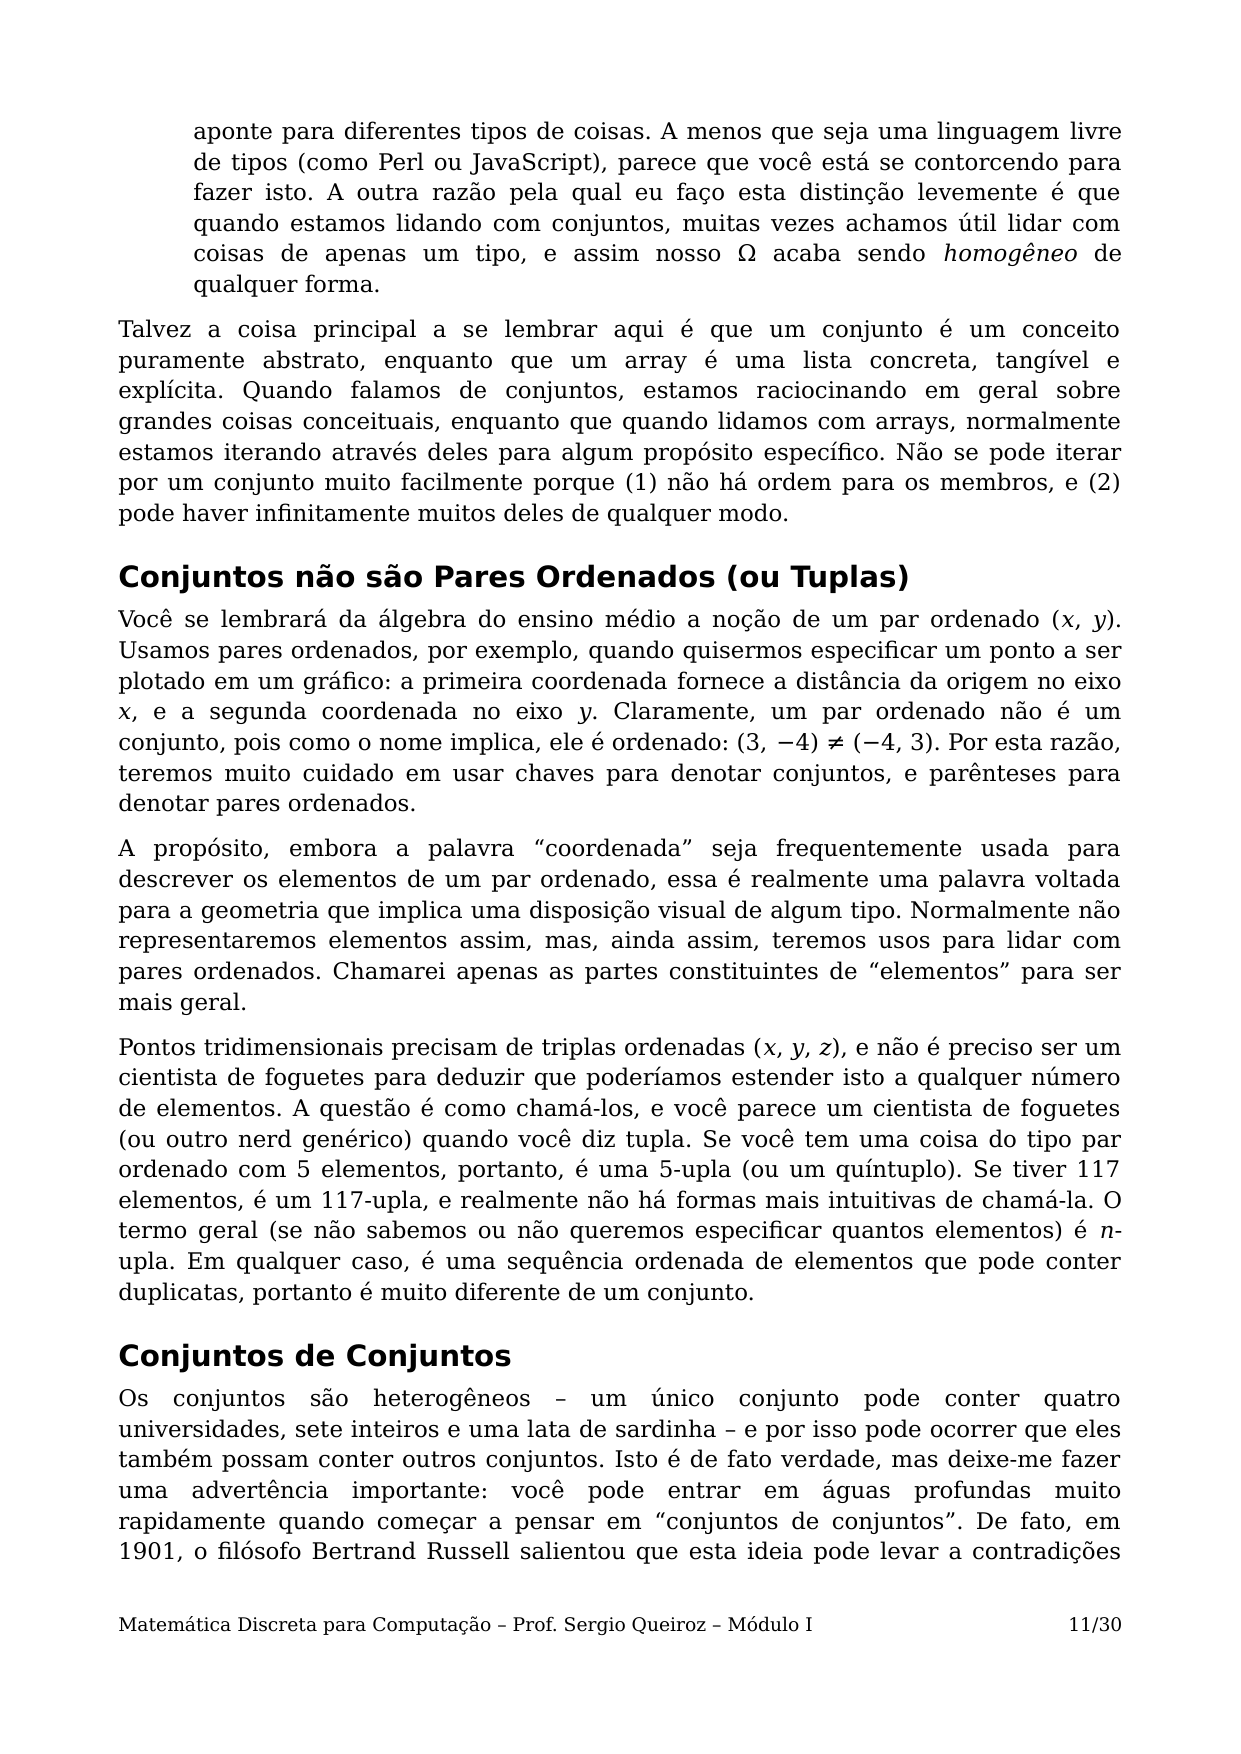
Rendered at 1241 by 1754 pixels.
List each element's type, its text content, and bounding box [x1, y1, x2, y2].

text A propósito, embora a palavra “coordenada” seja frequentemente usada para descrever os elementos de um par ordenado, essa é realmente uma palavra voltada para a geometria que implica uma disposição visual de algum tipo. Normalmente não representaremos elementos assim, mas, ainda assim, teremos usos para lidar com pares ordenados. Chamarei apenas as partes constituintes de “elementos” para ser mais geral. [118, 836, 1122, 1015]
list aponte para diferentes tipos de coisas. A menos que seja uma linguagem livre de tipos (como Perl ou JavaScript), parece que você está se contorcendo para fazer isto. A outra razão pela qual eu faço esta distinção levemente é que quando estamos lidando com conjuntos, muitas vezes achamos útil lidar com coisas de apenas um tipo, e assim nosso Ω acaba sendo homogêneo de qualquer forma. [156, 118, 1122, 298]
subtitle Conjuntos de Conjuntos [118, 1339, 1122, 1373]
text Talvez a coisa principal a se lembrar aqui é que um conjunto é um conceito puramente abstrato, enquanto que um array é uma lista concreta, tangível e explícita. Quando falamos de conjuntos, estamos raciocinando em geral sobre grandes coisas conceituais, enquanto que quando lidamos com arrays, normalmente estamos iterando através deles para algum propósito específico. Não se pode iterar por um conjunto muito facilmente porque (1) não há ordem para os membros, e (2) pode haver infinitamente muitos deles de qualquer modo. [118, 316, 1122, 527]
text Os conjuntos são heterogêneos – um único conjunto pode conter quatro universidades, sete inteiros e uma lata de sardinha – e por isso pode ocorrer que eles também possam conter outros conjuntos. Isto é de fato verdade, mas deixe-me fazer uma advertência importante: você pode entrar em águas profundas muito rapidamente quando começar a pensar em “conjuntos de conjuntos”. De fato, em 1901, o filósofo Bertrand Russell salientou que esta ideia pode levar a contradições [118, 1385, 1122, 1565]
subtitle Conjuntos não são Pares Ordenados (ou Tuplas) [118, 560, 1122, 594]
text Pontos tridimensionais precisam de triplas ordenadas (x, y, z), e não é preciso ser um cientista de foguetes para deduzir que poderíamos estender isto a qualquer número de elementos. A questão é como chamá-los, e você parece um cientista de foguetes (ou outro nerd genérico) quando você diz tupla. Se você tem uma coisa do tipo par ordenado com 5 elementos, portanto, é uma 5-upla (ou um quíntuplo). Se tiver 117 elementos, é um 117-upla, e realmente não há formas mais intuitivas de chamá-la. O termo geral (se não sabemos ou não queremos especificar quantos elementos) é n-upla. Em qualquer caso, é uma sequência ordenada de elementos que pode conter duplicatas, portanto é muito diferente de um conjunto. [118, 1034, 1122, 1306]
text Você se lembrará da álgebra do ensino médio a noção de um par ordenado (x, y). Usamos pares ordenados, por exemplo, quando quisermos especificar um ponto a ser plotado em um gráfico: a primeira coordenada fornece a distância da origem no eixo x, e a segunda coordenada no eixo y. Claramente, um par ordenado não é um conjunto, pois como o nome implica, ele é ordenado: (3, −4) ≠ (−4, 3). Por esta razão, teremos muito cuidado em usar chaves para denotar conjuntos, e parênteses para denotar pares ordenados. [118, 607, 1122, 817]
